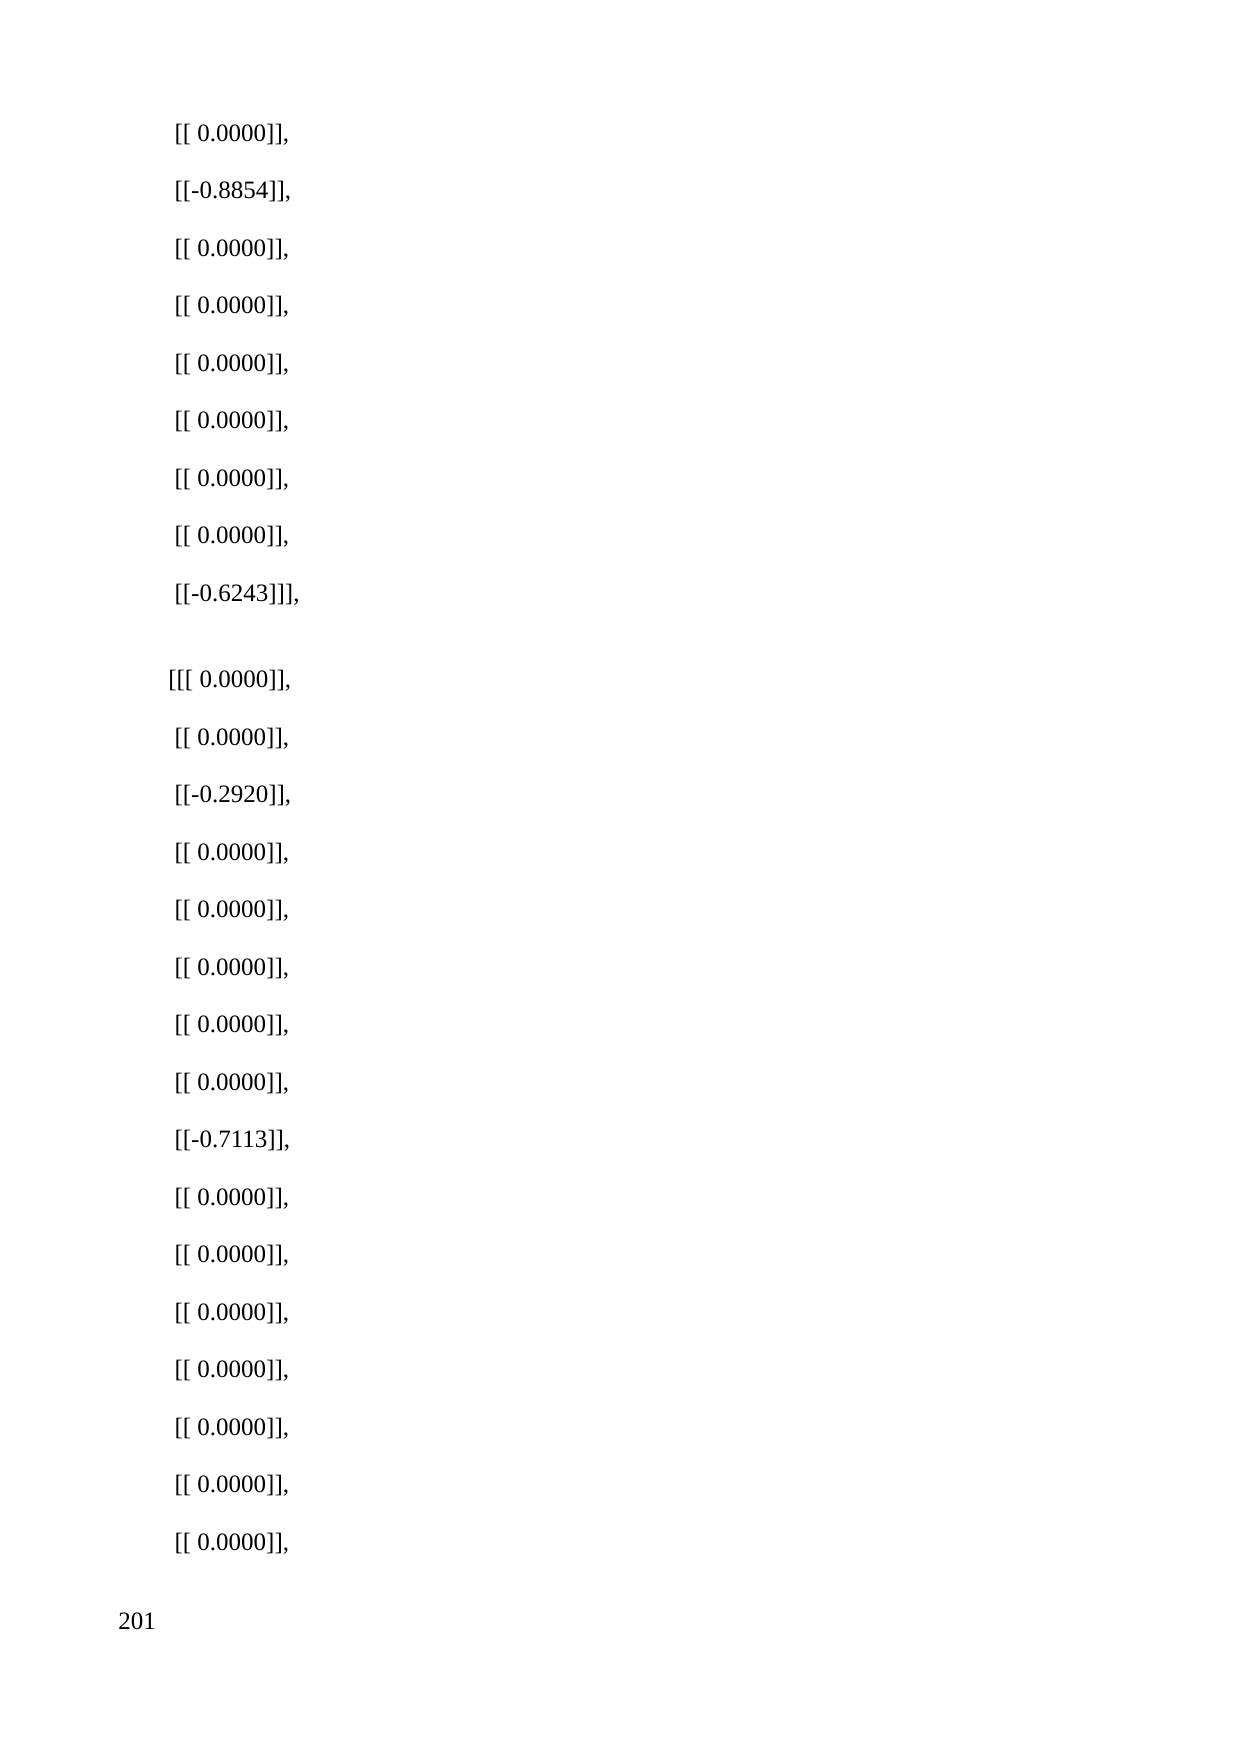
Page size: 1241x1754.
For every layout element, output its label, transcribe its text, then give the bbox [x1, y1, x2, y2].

text [[-0.2920]], [118, 779, 1122, 808]
text [[ 0.0000]], [118, 1067, 1122, 1096]
text [[[ 0.0000]], [118, 664, 1122, 693]
text [[ 0.0000]], [118, 233, 1122, 262]
text [[ 0.0000]], [118, 837, 1122, 866]
text [[ 0.0000]], [118, 348, 1122, 377]
text [[ 0.0000]], [118, 291, 1122, 319]
text [[-0.8854]], [118, 176, 1122, 204]
text [[ 0.0000]], [118, 1182, 1122, 1211]
text [[ 0.0000]], [118, 894, 1122, 923]
text [[ 0.0000]], [118, 463, 1122, 492]
text [[ 0.0000]], [118, 1469, 1122, 1498]
text [[ 0.0000]], [118, 1297, 1122, 1326]
text [[ 0.0000]], [118, 1527, 1122, 1556]
text [[ 0.0000]], [118, 952, 1122, 981]
text [[ 0.0000]], [118, 118, 1122, 147]
text [[ 0.0000]], [118, 1354, 1122, 1383]
text [[-0.6243]]], [118, 578, 1122, 607]
text [[ 0.0000]], [118, 521, 1122, 549]
text [[ 0.0000]], [118, 1009, 1122, 1038]
text [[-0.7113]], [118, 1124, 1122, 1153]
text [[ 0.0000]], [118, 1412, 1122, 1441]
text [[ 0.0000]], [118, 1239, 1122, 1268]
text [[ 0.0000]], [118, 406, 1122, 434]
text [[ 0.0000]], [118, 722, 1122, 751]
